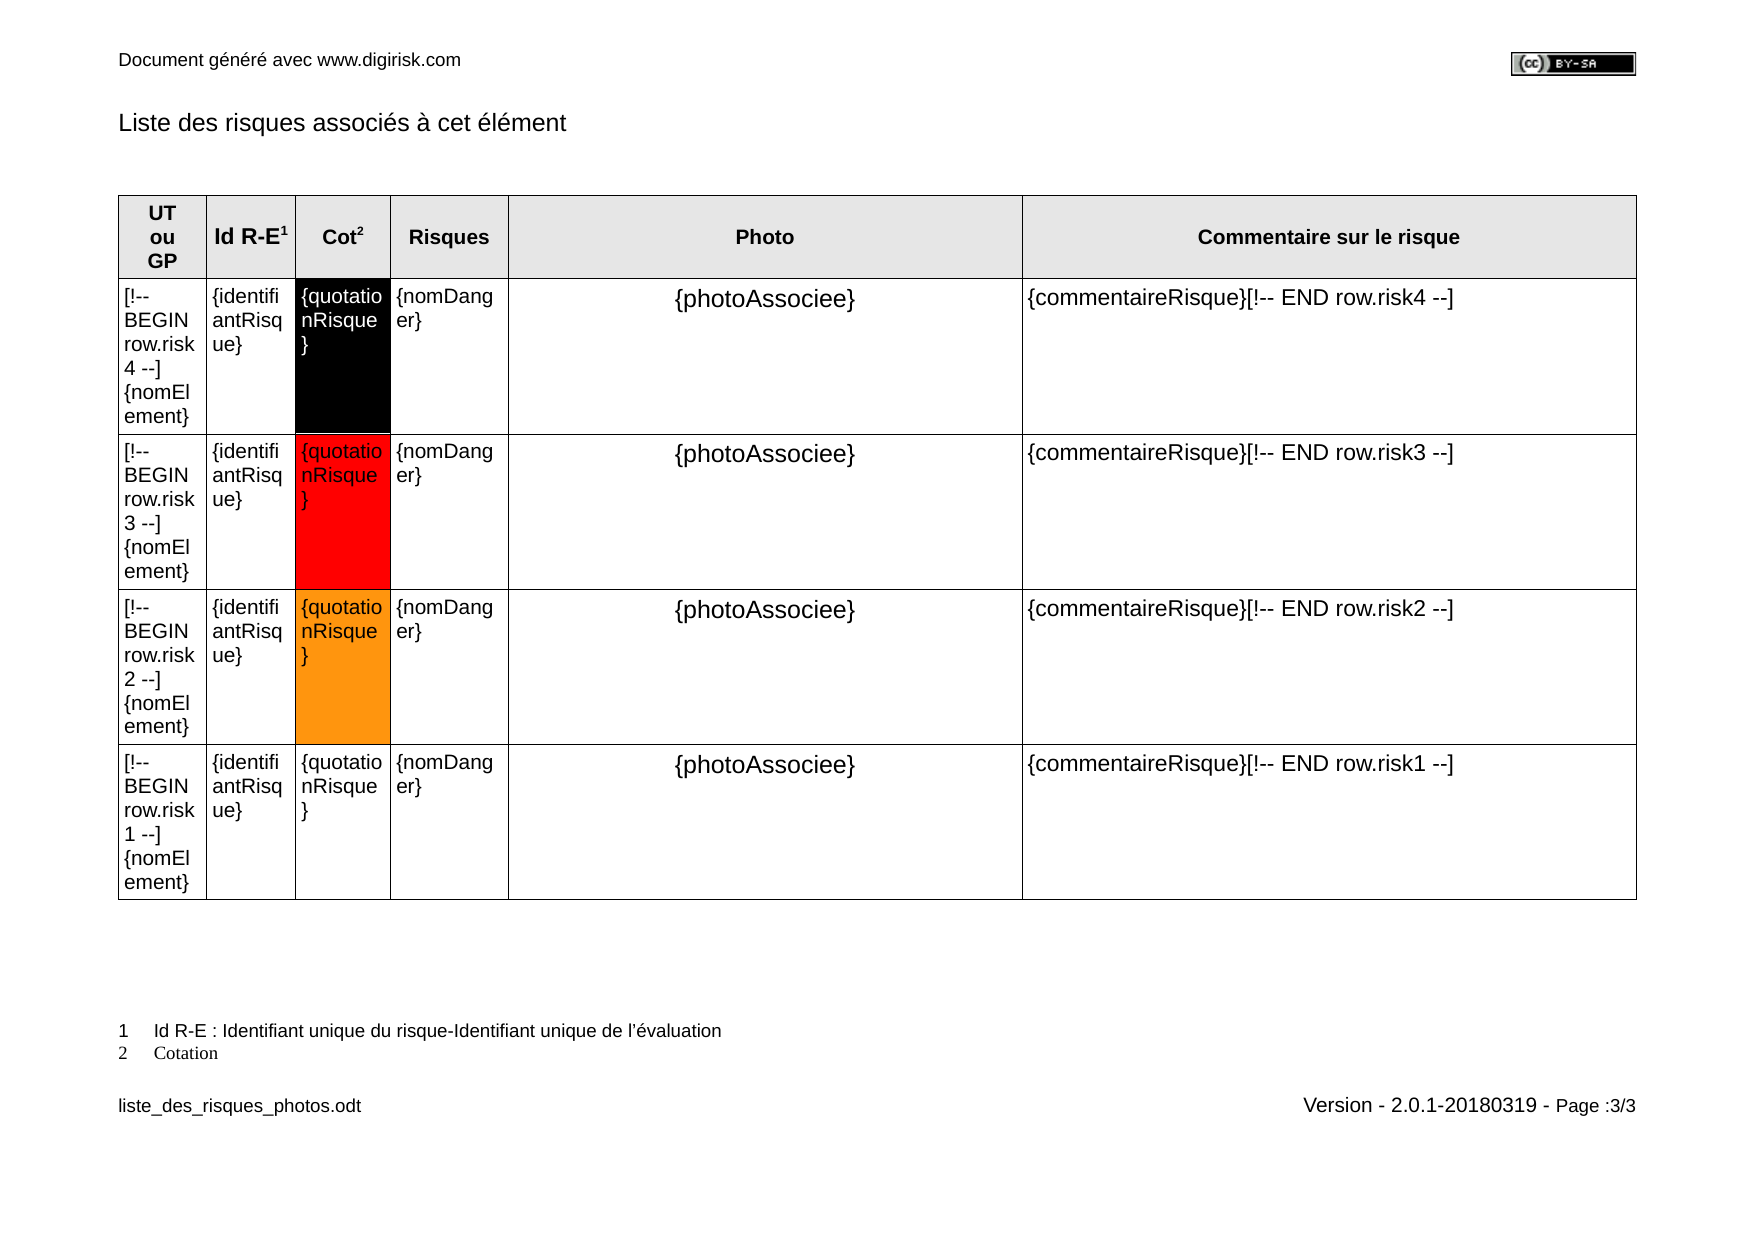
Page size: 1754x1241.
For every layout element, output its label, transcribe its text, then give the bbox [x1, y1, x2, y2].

picture [1511, 52, 1637, 76]
table_cell {quotationRisque} [296, 279, 390, 433]
table_cell {commentaireRisque}[!-- END row.risk1 --] [1023, 745, 1636, 899]
table_cell {identifiantRisque} [207, 590, 295, 744]
text Liste des risques associés à cet élément [118, 108, 1636, 137]
table_cell {nomDanger} [391, 745, 508, 899]
table_cell [!-- BEGIN row.risk4 --]{nomElement} [119, 279, 206, 433]
table_cell {identifiantRisque} [207, 435, 295, 589]
table_header Id R-E [207, 196, 295, 278]
table_header Commentaire sur le risque [1023, 196, 1636, 278]
table_header UT ou GP [119, 196, 206, 278]
table_cell {quotationRisque} [296, 745, 390, 899]
table_cell {commentaireRisque}[!-- END row.risk4 --] [1023, 279, 1636, 433]
table_cell {photoAssociee} [509, 435, 1022, 589]
table_cell {commentaireRisque}[!-- END row.risk3 --] [1023, 435, 1636, 589]
table_cell {nomDanger} [391, 279, 508, 433]
table_header Risques [391, 196, 508, 278]
table_cell {identifiantRisque} [207, 279, 295, 433]
table_header Cot [296, 196, 390, 278]
table_cell [!-- BEGIN row.risk3 --]{nomElement} [119, 435, 206, 589]
table_cell [!-- BEGIN row.risk1 --]{nomElement} [119, 745, 206, 899]
table_header Photo [509, 196, 1022, 278]
table_cell {quotationRisque} [296, 435, 390, 589]
table_cell {photoAssociee} [509, 745, 1022, 899]
table_cell [!-- BEGIN row.risk2 --]{nomElement} [119, 590, 206, 744]
table_cell {photoAssociee} [509, 590, 1022, 744]
table_cell {nomDanger} [391, 435, 508, 589]
table_cell {identifiantRisque} [207, 745, 295, 899]
table_cell {commentaireRisque}[!-- END row.risk2 --] [1023, 590, 1636, 744]
table_cell {quotationRisque} [296, 590, 390, 744]
table_cell {photoAssociee} [509, 279, 1022, 433]
table_cell {nomDanger} [391, 590, 508, 744]
